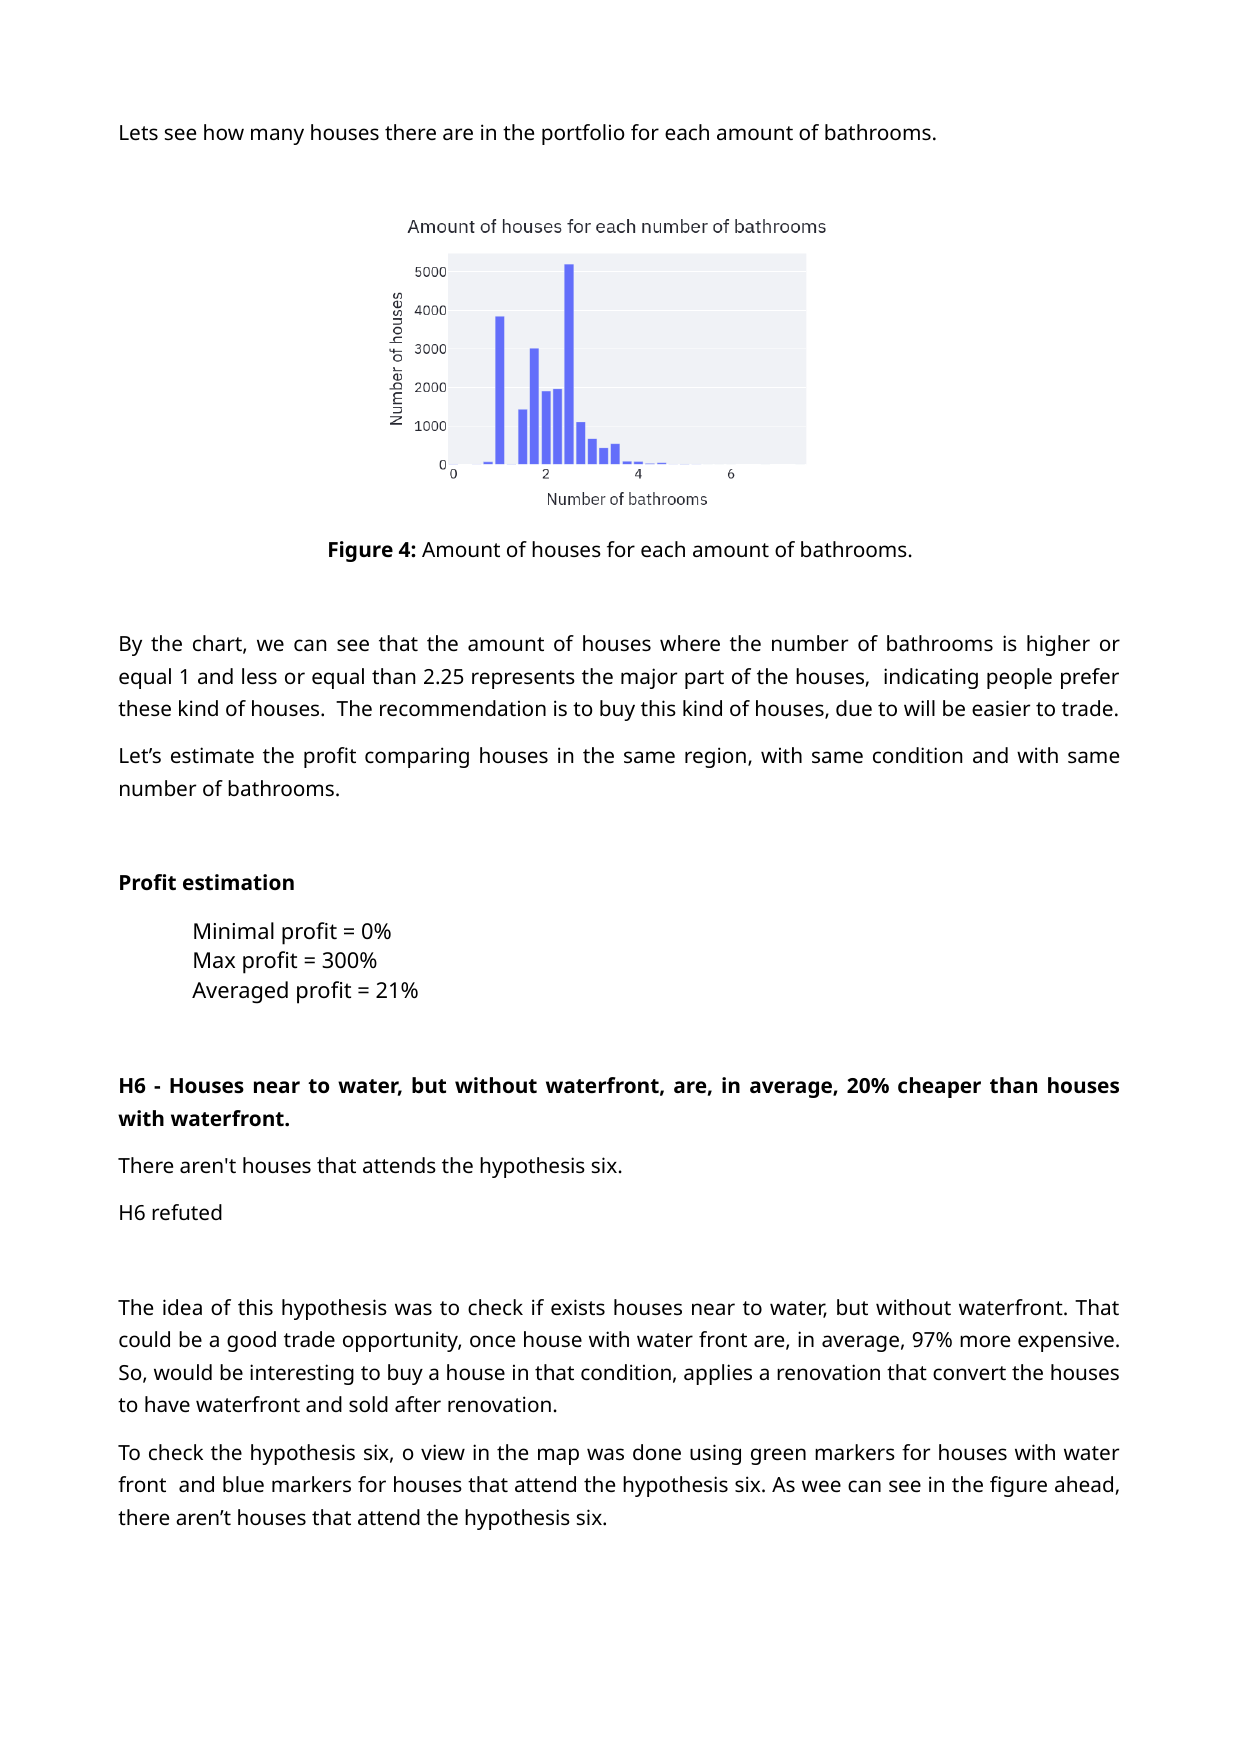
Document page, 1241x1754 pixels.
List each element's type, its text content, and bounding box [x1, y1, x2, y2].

text H6 - Houses near to water, but without waterfront, are, in average, 20% cheaper than houses with waterfront. [118, 1071, 1122, 1132]
text There aren't houses that attends the hypothesis six. [118, 1151, 1122, 1179]
picture [383, 212, 857, 516]
text The idea of this hypothesis was to check if exists houses near to water, but without waterfront. That could be a good trade opportunity, once house with water front are, in average, 97% more expensive. So, would be interesting to buy a house in that condition, applies a renovation that convert the houses to have waterfront and sold after renovation. [118, 1293, 1122, 1419]
text Minimal profit = 0% [192, 916, 1122, 946]
text To check the hypothesis six, o view in the map was done using green markers for houses with water front and blue markers for houses that attend the hypothesis six. As wee can see in the figure ahead, there aren’t houses that attend the hypothesis six. [118, 1438, 1122, 1531]
text By the chart, we can see that the amount of houses where the number of bathrooms is higher or equal 1 and less or equal than 2.25 represents the major part of the houses, indicating people prefer these kind of houses. The recommendation is to buy this kind of houses, due to will be easier to trade. [118, 629, 1122, 723]
text Lets see how many houses there are in the portfolio for each amount of bathrooms. [118, 118, 1122, 147]
text H6 refuted [118, 1198, 1122, 1227]
text Let’s estimate the profit comparing houses in the same region, with same condition and with same number of bathrooms. [118, 742, 1122, 803]
text Max profit = 300% [192, 946, 1122, 975]
text Profit estimation [118, 868, 1122, 897]
text Figure 4: Amount of houses for each amount of bathrooms. [118, 535, 1122, 563]
text Averaged profit = 21% [192, 975, 1122, 1005]
